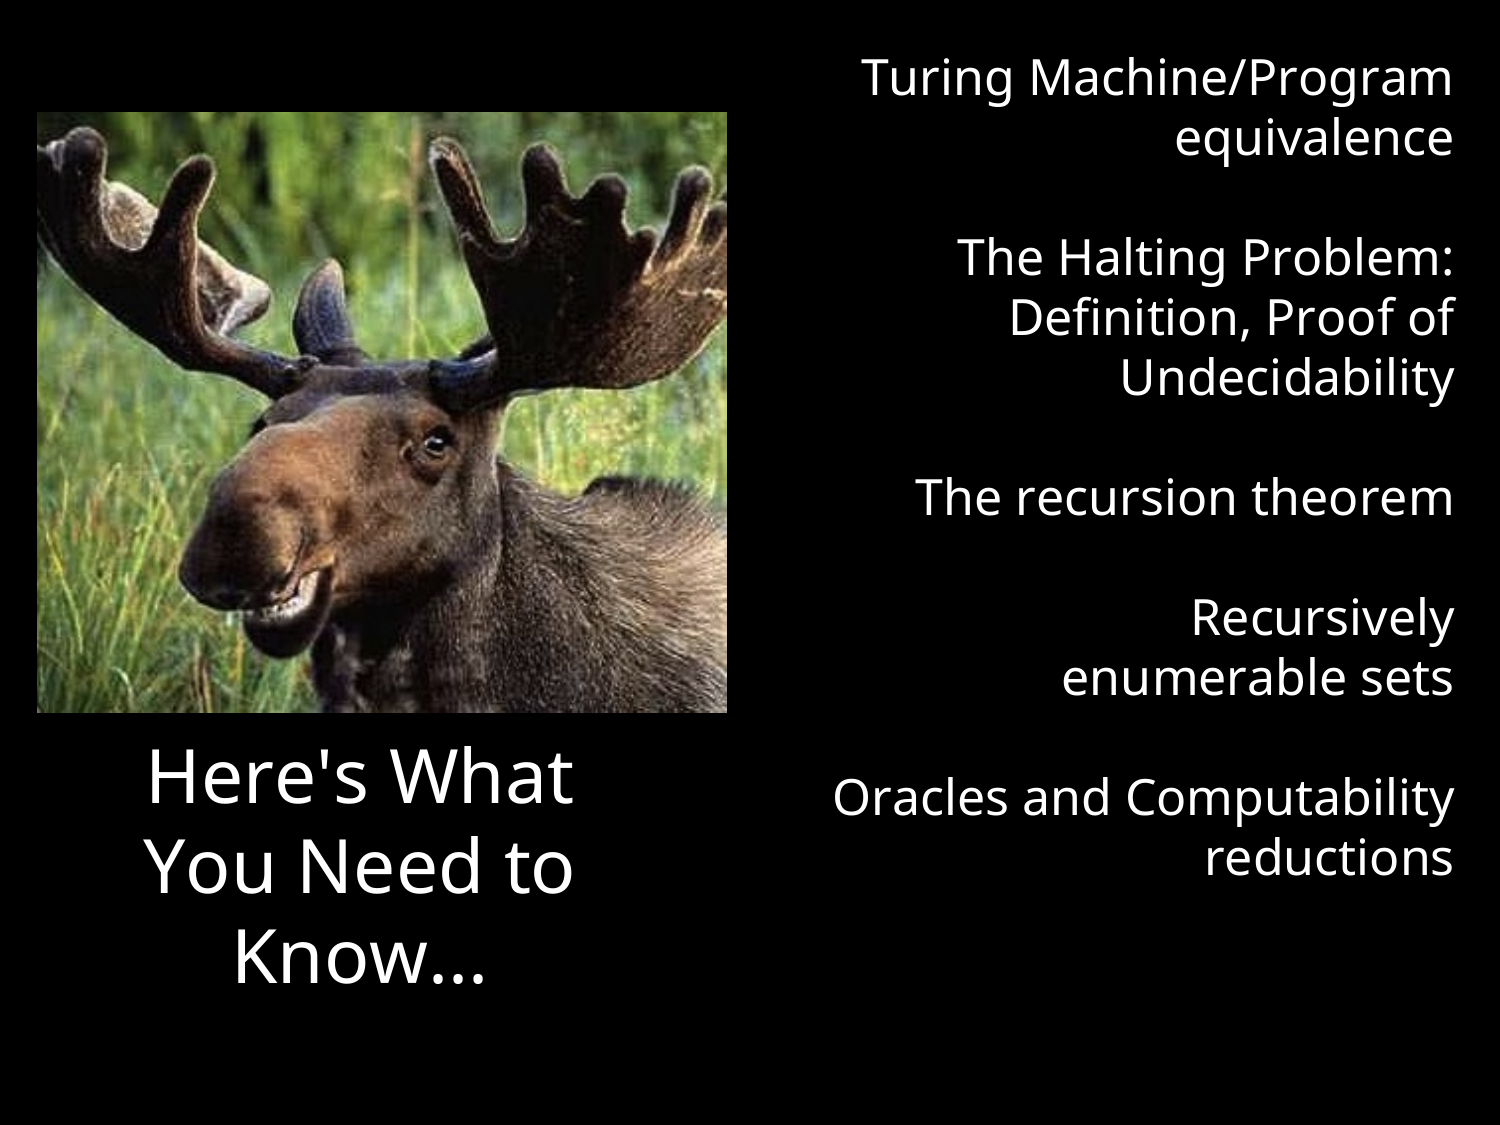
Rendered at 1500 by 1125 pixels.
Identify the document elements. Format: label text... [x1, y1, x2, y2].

picture [37, 112, 727, 713]
text_box Here's What You Need to Know... [92, 720, 628, 1006]
text_box Turing Machine/Program equivalence The Halting Problem: Definition, Proof of Undecidability The recursion theorem Recursively enumerable sets Oracles and Computability reductions [750, 37, 1500, 893]
